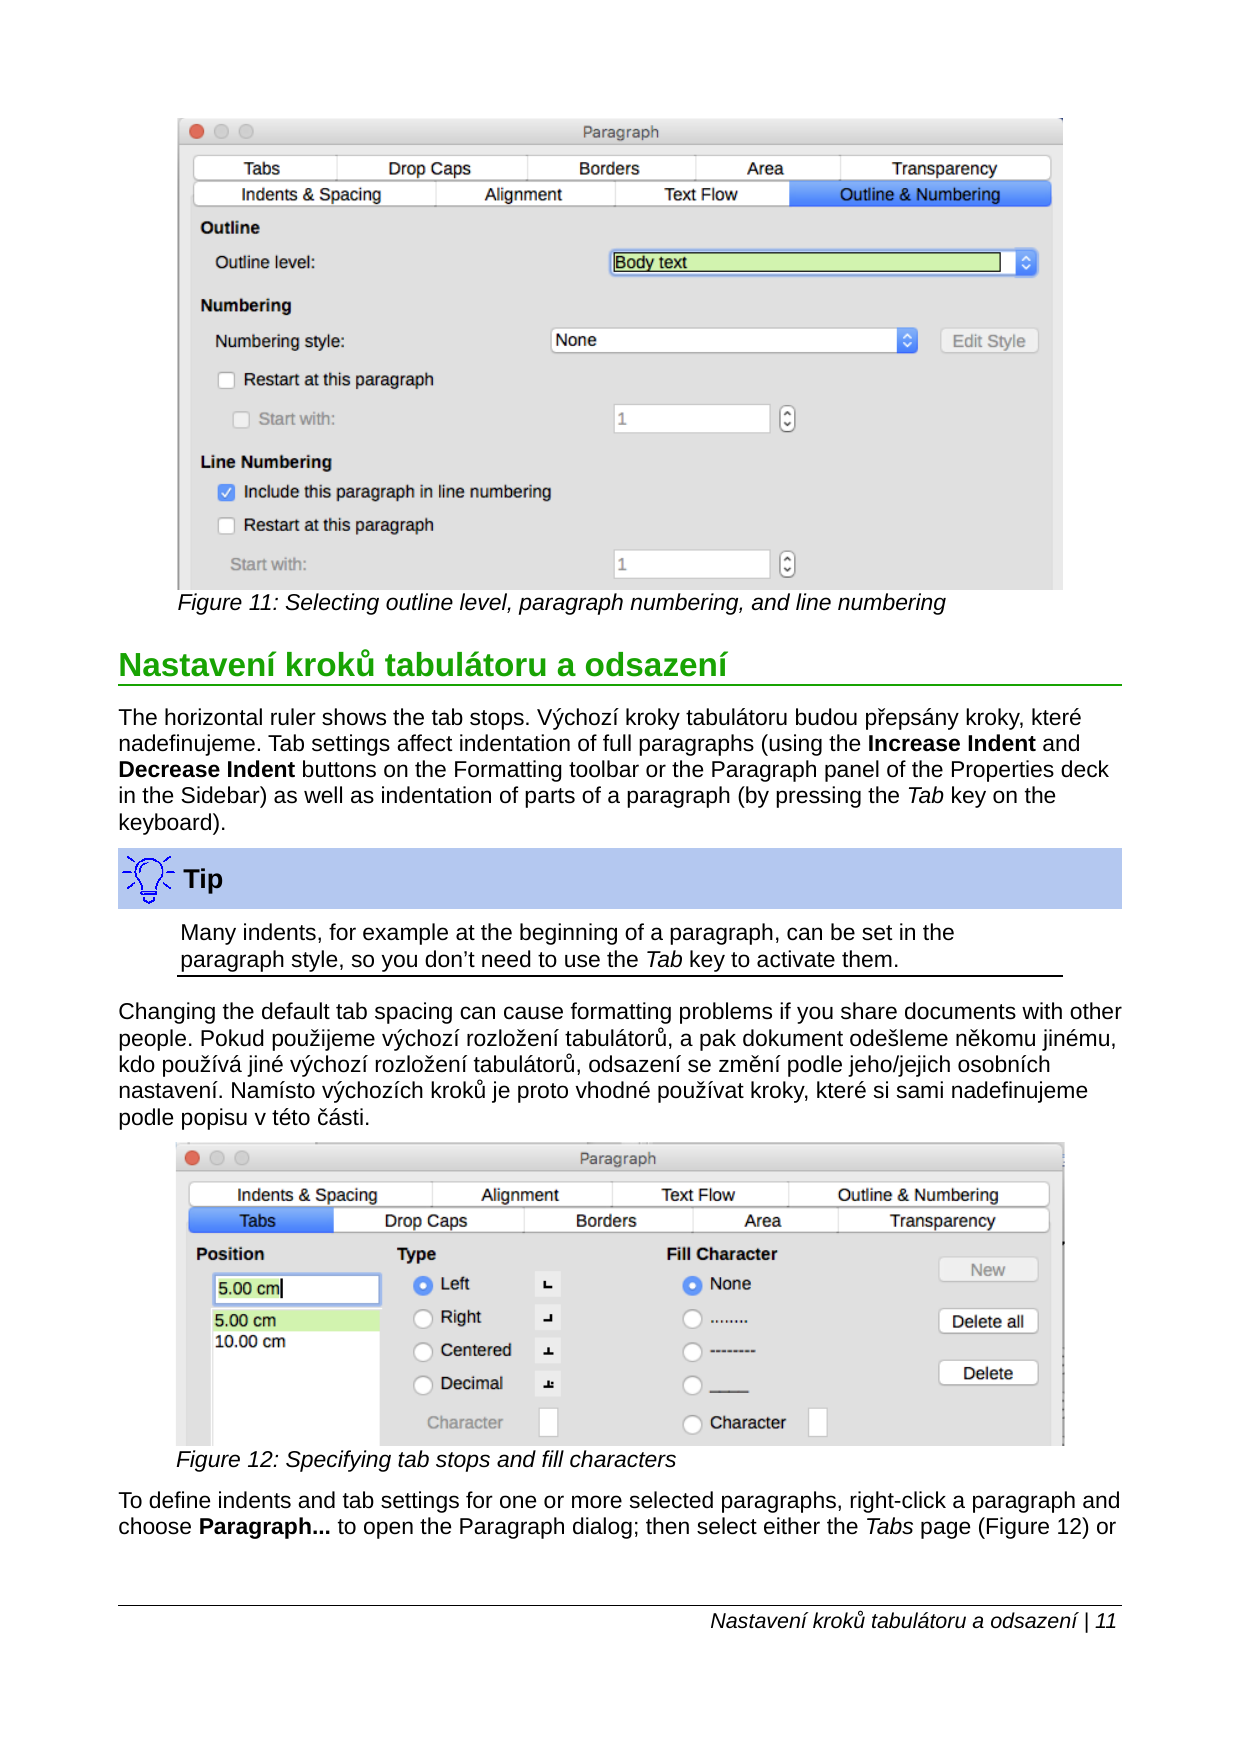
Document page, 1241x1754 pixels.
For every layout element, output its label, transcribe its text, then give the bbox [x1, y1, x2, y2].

picture [177, 118, 1063, 590]
subtitle Tip [118, 848, 1122, 909]
subtitle Nastavení kroků tabulátoru a odsazení [118, 645, 1122, 684]
text The horizontal ruler shows the tab stops. Výchozí kroky tabulátoru budou přepsány kroky, které nadefinujeme. Tab settings affect indentation of full paragraphs (using the Increase Indent and Decrease Indent buttons on the Formatting toolbar or the Paragraph panel of the Properties deck in the Sidebar) as well as indentation of parts of a paragraph (by pressing the Tab key on the keyboard). [118, 703, 1122, 835]
text To define indents and tab settings for one or more selected paragraphs, right-click a paragraph and choose Paragraph... to open the Paragraph dialog; then select either the Tabs page (Figure 12) or [118, 1487, 1122, 1539]
text Changing the default tab spacing can cause formatting problems if you share documents with other people. Pokud použijeme výchozí rozložení tabulátorů, a pak dokument odešleme někomu jinému, kdo používá jiné výchozí rozložení tabulátorů, odsazení se změní podle jeho/jejich osobních nastavení. Namísto výchozích kroků je proto vhodné používat kroky, které si sami nadefinujeme podle popisu v této části. [118, 998, 1122, 1130]
text Figure 12: Specifying tab stops and fill characters [176, 1446, 1064, 1472]
picture [119, 848, 179, 908]
text Figure 11: Selecting outline level, paragraph numbering, and line numbering [177, 590, 1063, 616]
text Many indents, for example at the beginning of a paragraph, can be set in the paragraph style, so you don’t need to use the Tab key to activate them. [177, 916, 1063, 975]
picture [175, 1142, 1065, 1446]
